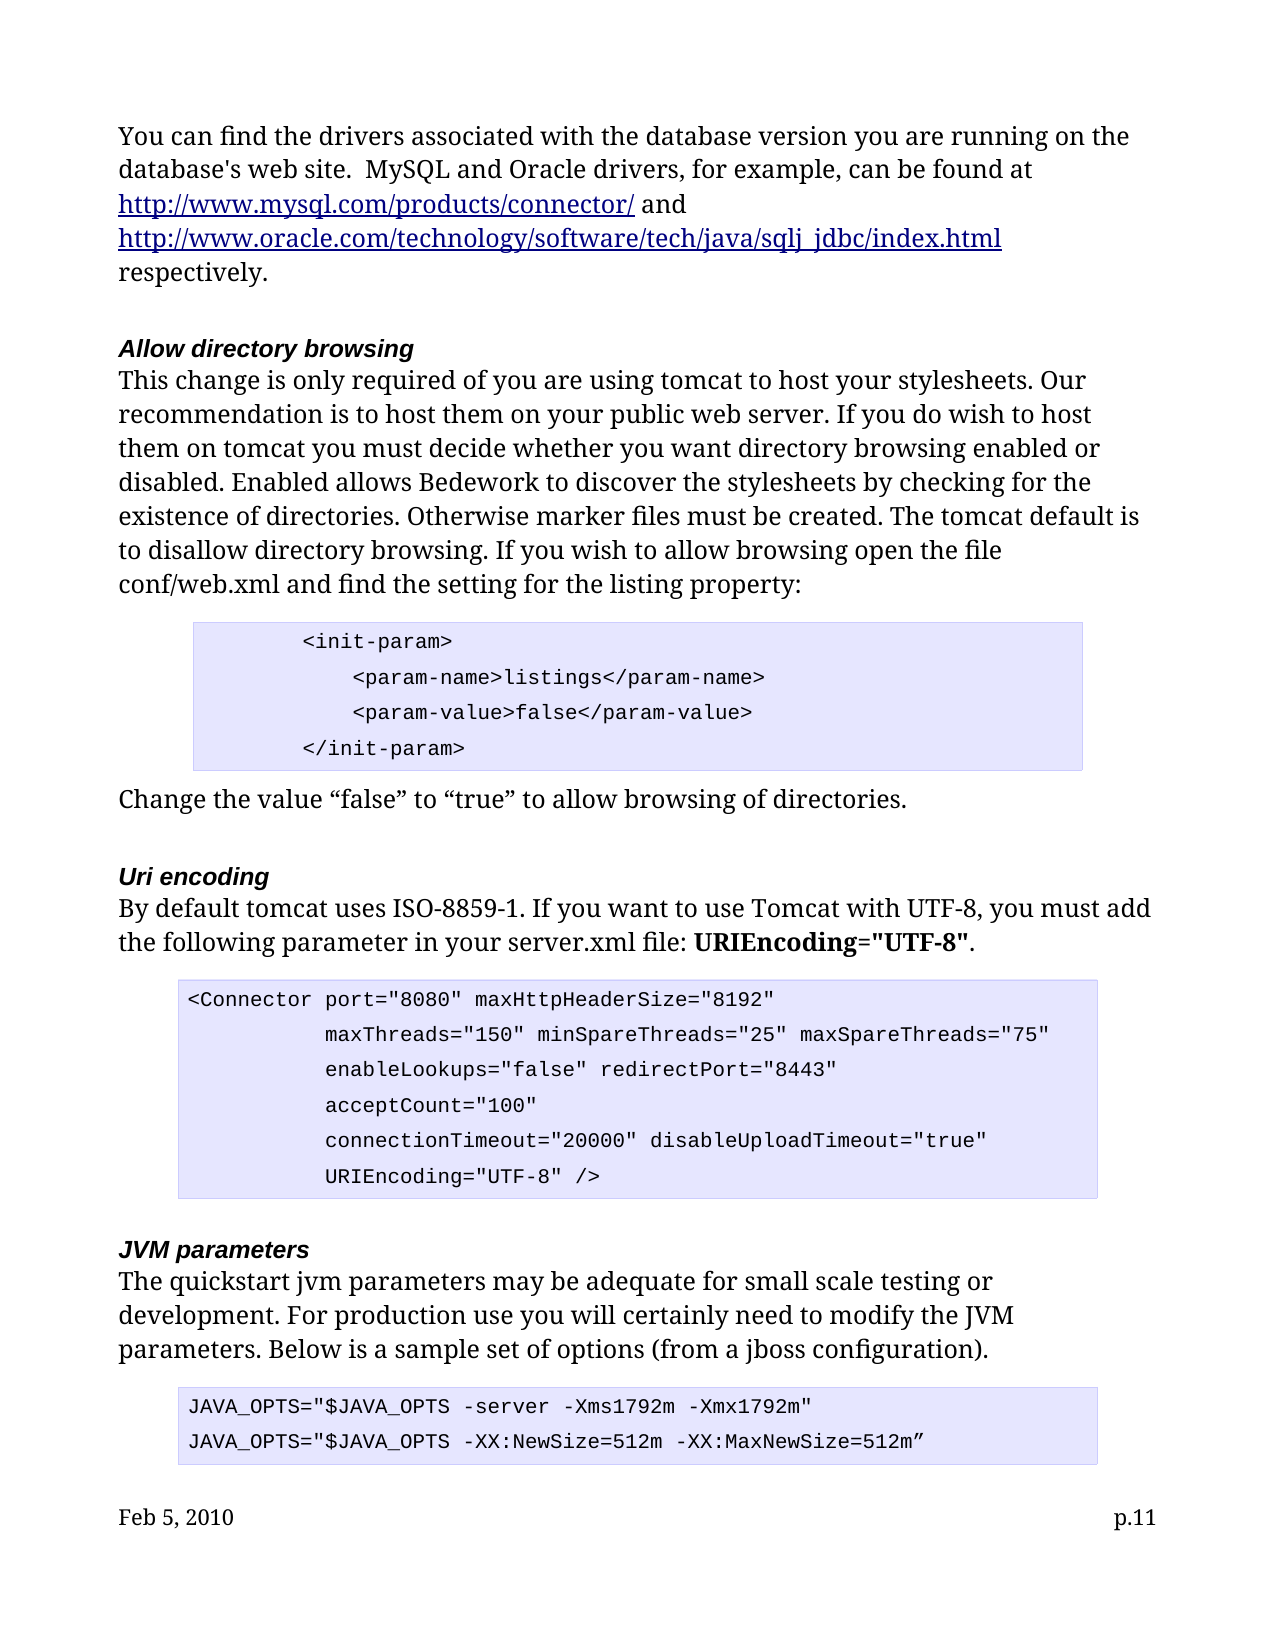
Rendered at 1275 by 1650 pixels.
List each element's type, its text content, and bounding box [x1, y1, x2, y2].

text By default tomcat uses ISO-8859-1. If you want to use Tomcat with UTF-8, you must add the following parameter in your server.xml file: URIEncoding="UTF-8". [118, 890, 1157, 958]
subtitle Uri encoding [118, 863, 1157, 890]
subtitle JVM parameters [118, 1236, 1157, 1263]
text <Connector port="8080" maxHttpHeaderSize="8192" [179, 981, 1097, 1012]
text URIEncoding="UTF-8" /> [179, 1157, 1097, 1198]
text connectionTimeout="20000" disableUploadTimeout="true" [179, 1121, 1097, 1154]
subtitle Allow directory browsing [118, 335, 1157, 363]
text The quickstart jvm parameters may be adequate for small scale testing or development. For production use you will certainly need to modify the JVM parameters. Below is a sample set of options (from a jboss configuration). [118, 1263, 1157, 1366]
text acceptCount="100" [179, 1086, 1097, 1118]
text This change is only required of you are using tomcat to host your stylesheets. Our recommendation is to host them on your public web server. If you do wish to host them on tomcat you must decide whether you want directory browsing enabled or disabled. Enabled allows Bedework to discover the stylesheets by checking for the existence of directories. Otherwise marker files must be created. The tomcat default is to disallow directory browsing. If you wish to allow browsing open the file conf/web.xml and find the setting for the listing property: [118, 363, 1157, 601]
text maxThreads="150" minSpareThreads="25" maxSpareThreads="75" enableLookups="false" redirectPort="8443" [179, 1015, 1097, 1083]
text <init-param> [194, 623, 1082, 655]
text Change the value “false” to “true” to allow browsing of directories. [118, 782, 1157, 816]
text </init-param> [194, 728, 1082, 770]
text You can find the drivers associated with the database version you are running on the database's web site. MySQL and Oracle drivers, for example, can be found at http://www.mysql.com/products/connector/ and http://www.oracle.com/technology/software/tech/java/sqlj_jdbc/index.html respectively. [118, 118, 1157, 288]
text <param-value>false</param-value> [194, 693, 1082, 726]
text <param-name>listings</param-name> [194, 658, 1082, 690]
text JAVA_OPTS="$JAVA_OPTS -server -Xms1792m -Xmx1792m" JAVA_OPTS="$JAVA_OPTS -XX:NewSize=512m -XX:MaxNewSize=512m” [179, 1388, 1097, 1464]
